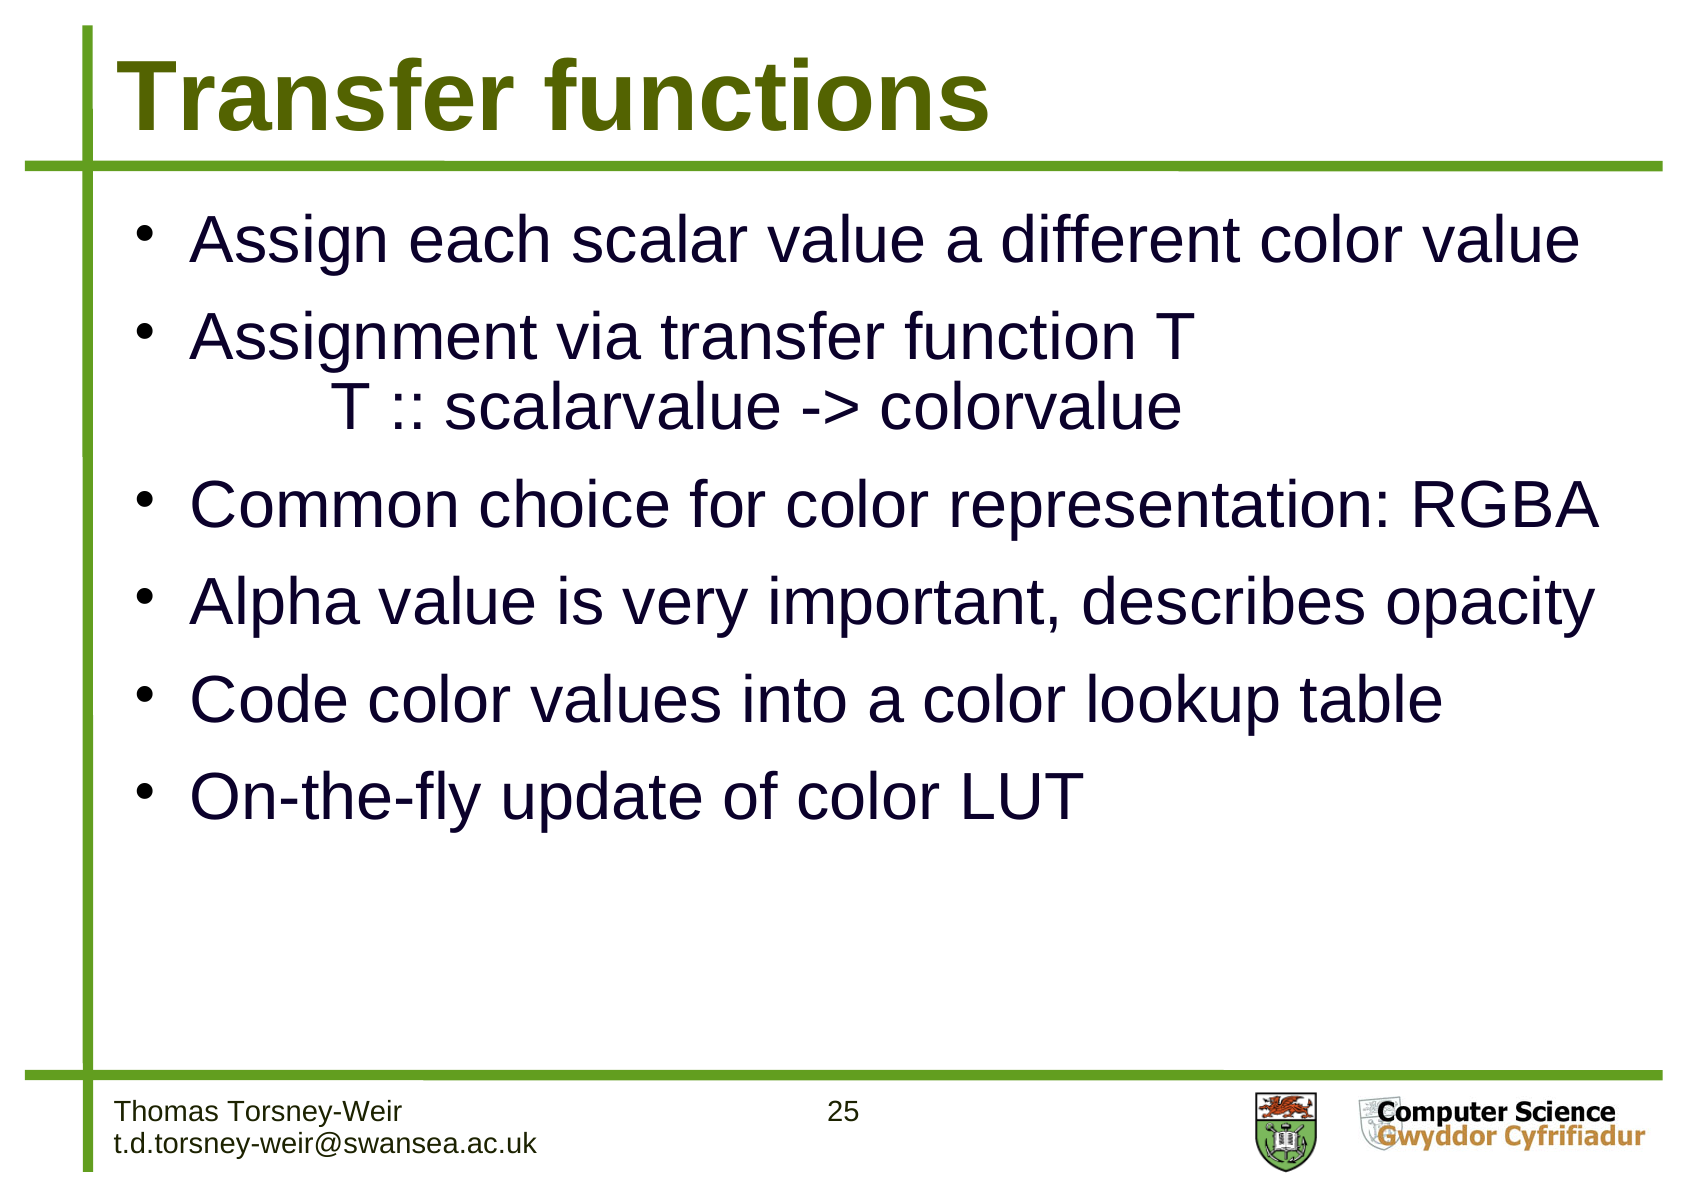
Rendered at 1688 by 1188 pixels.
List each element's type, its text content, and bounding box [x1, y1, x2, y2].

picture [1240, 1092, 1654, 1173]
title Transfer functions [101, 29, 1665, 166]
list Assign each scalar value a different color value Assignment via transfer function T T :: scalarvalue -> colorvalue Common choice for color representation: RGBA Alpha value is very important, describes opacity Code color values into a color lookup table On-the-fly update of color LUT [117, 209, 1624, 994]
